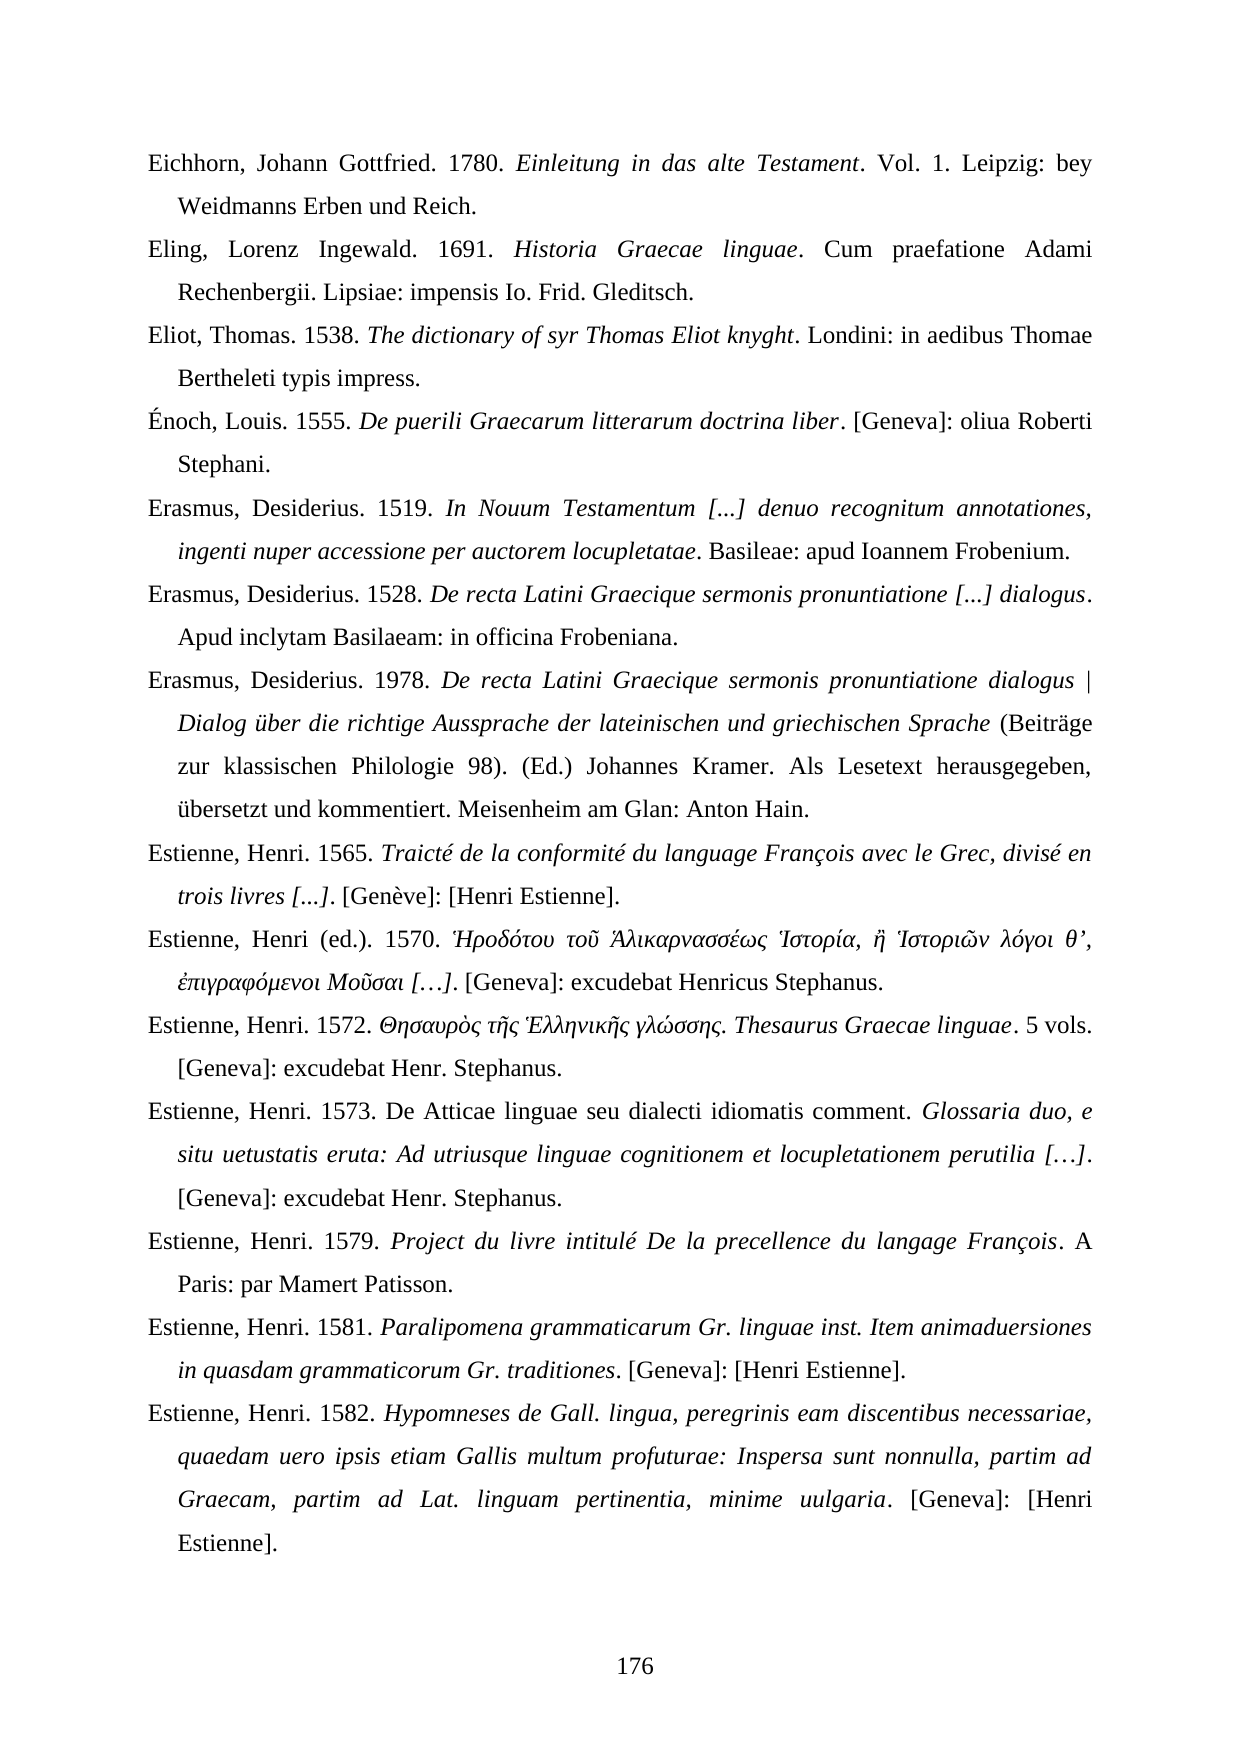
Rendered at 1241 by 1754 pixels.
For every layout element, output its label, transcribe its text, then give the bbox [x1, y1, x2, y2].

text Erasmus, Desiderius. 1528. De recta Latini Graecique sermonis pronuntiatione [...] dialogus. Apud inclytam Basilaeam: in officina Frobeniana. [148, 579, 1093, 651]
text Erasmus, Desiderius. 1519. In Nouum Testamentum [...] denuo recognitum annotationes, ingenti nuper accessione per auctorem locupletatae. Basileae: apud Ioannem Frobenium. [148, 493, 1093, 564]
text Eliot, Thomas. 1538. The dictionary of syr Thomas Eliot knyght. Londini: in aedibus Thomae Bertheleti typis impress. [148, 320, 1093, 392]
text Estienne, Henri. 1581. Paralipomena grammaticarum Gr. linguae inst. Item animaduersiones in quasdam grammaticorum Gr. traditiones. [Geneva]: [Henri Estienne]. [148, 1312, 1093, 1384]
text Eling, Lorenz Ingewald. 1691. Historia Graecae linguae. Cum praefatione Adami Rechenbergii. Lipsiae: impensis Io. Frid. Gleditsch. [148, 234, 1093, 306]
text Estienne, Henri. 1579. Project du livre intitulé De la precellence du langage François. A Paris: par Mamert Patisson. [148, 1226, 1093, 1298]
text Estienne, Henri. 1572. Θησαυρὸς τῆς Ἑλληνικῆς γλώσσης. Thesaurus Graecae linguae. 5 vols. [Geneva]: excudebat Henr. Stephanus. [148, 1010, 1093, 1082]
text Eichhorn, Johann Gottfried. 1780. Einleitung in das alte Testament. Vol. 1. Leipzig: bey Weidmanns Erben und Reich. [148, 148, 1093, 219]
text Erasmus, Desiderius. 1978. De recta Latini Graecique sermonis pronuntiatione dialogus | Dialog über die richtige Aussprache der lateinischen und griechischen Sprache (Beiträge zur klassischen Philologie 98). (Ed.) Johannes Kramer. Als Lesetext herausgegeben, übersetzt und kommentiert. Meisenheim am Glan: Anton Hain. [148, 665, 1093, 823]
text Estienne, Henri. 1582. Hypomneses de Gall. lingua, peregrinis eam discentibus necessariae, quaedam uero ipsis etiam Gallis multum profuturae: Inspersa sunt nonnulla, partim ad Graecam, partim ad Lat. linguam pertinentia, minime uulgaria. [Geneva]: [Henri Estienne]. [148, 1398, 1093, 1556]
text Estienne, Henri. 1565. Traicté de la conformité du language François avec le Grec, divisé en trois livres [...]. [Genève]: [Henri Estienne]. [148, 838, 1093, 909]
text Estienne, Henri (ed.). 1570. Ἡροδότου τοῦ Ἁλικαρνασσέως Ἱστορία, ἢ Ἱστοριῶν λόγοι θ’, ἐπιγραφόμενοι Μοῦσαι […]. [Geneva]: excudebat Henricus Stephanus. [148, 924, 1093, 996]
text Estienne, Henri. 1573. De Atticae linguae seu dialecti idiomatis comment. Glossaria duo, e situ uetustatis eruta: Ad utriusque linguae cognitionem et locupletationem perutilia […]. [Geneva]: excudebat Henr. Stephanus. [148, 1096, 1093, 1211]
text Énoch, Louis. 1555. De puerili Graecarum litterarum doctrina liber. [Geneva]: oliua Roberti Stephani. [148, 406, 1093, 478]
